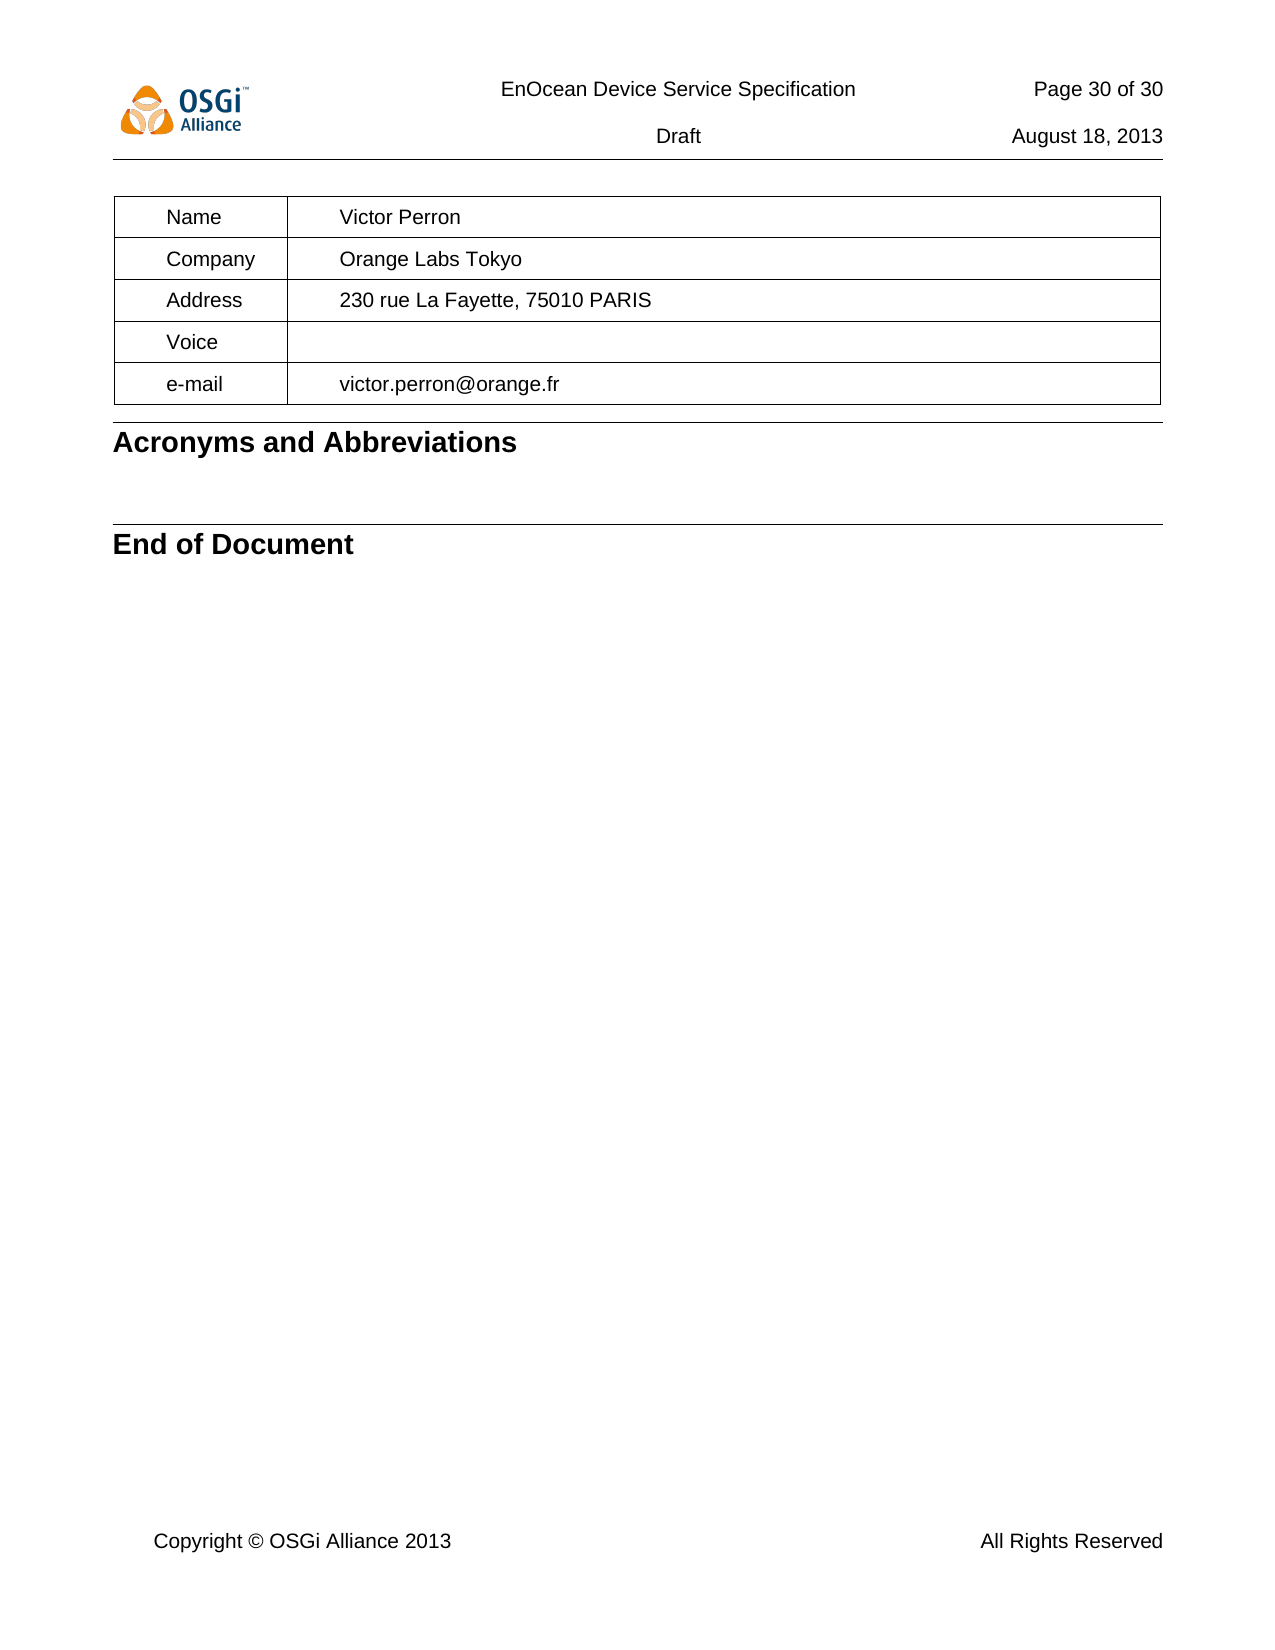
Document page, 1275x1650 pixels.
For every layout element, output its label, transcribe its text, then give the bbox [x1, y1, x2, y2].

table_cell Voice [115, 322, 287, 362]
table_cell Address [115, 280, 287, 321]
table_cell [288, 322, 1160, 362]
table_cell victor.perron@orange.fr [288, 363, 1160, 404]
table_header Victor Perron [288, 197, 1160, 237]
table_cell Orange Labs Tokyo [288, 238, 1160, 279]
table_header Name [115, 197, 287, 237]
table_cell Company [115, 238, 287, 279]
table_cell e-mail [115, 363, 287, 404]
subtitle Acronyms and Abbreviations [112, 423, 1163, 458]
subtitle End of Document [112, 525, 1163, 561]
picture [113, 78, 257, 142]
table_cell 230 rue La Fayette, 75010 PARIS [288, 280, 1160, 321]
